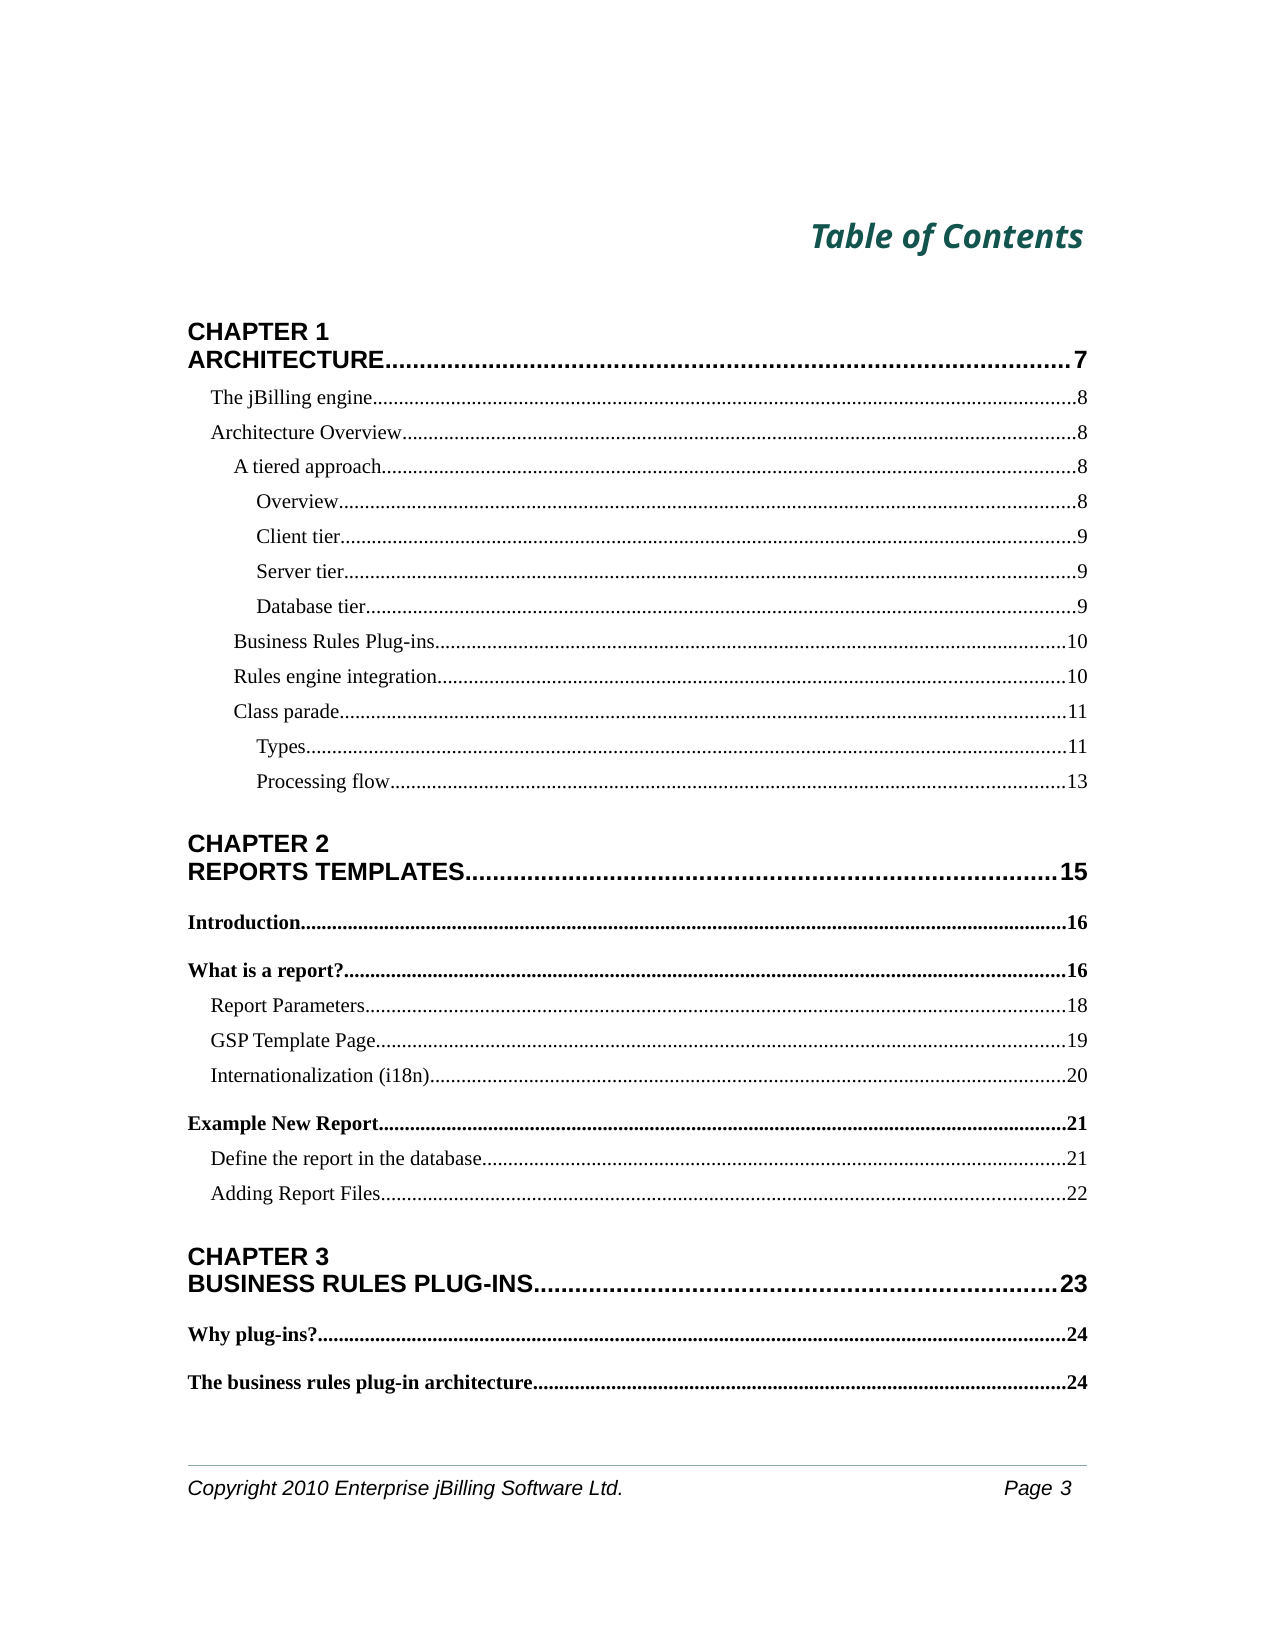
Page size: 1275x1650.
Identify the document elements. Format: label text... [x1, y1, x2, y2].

text Types 11 [256, 734, 1087, 758]
subtitle Table of Contents [187, 212, 1087, 258]
text Rules engine integration 10 [233, 665, 1087, 688]
text Example New Report 21 [187, 1112, 1087, 1135]
text Report Parameters 18 [210, 994, 1087, 1017]
text Define the report in the database 21 [210, 1147, 1087, 1170]
text Internationalization (i18n) 20 [210, 1064, 1087, 1087]
text Database tier 9 [256, 595, 1087, 618]
text Introduction 16 [187, 911, 1087, 934]
text Why plug-ins? 24 [187, 1323, 1087, 1346]
text Architecture Overview 8 [210, 421, 1087, 444]
text Chapter 2 Reports templates 15 [187, 830, 1087, 886]
text Business Rules Plug-ins 10 [233, 630, 1087, 653]
text Client tier 9 [256, 525, 1087, 548]
text Overview 8 [256, 490, 1087, 513]
text What is a report? 16 [187, 959, 1087, 982]
text Class parade 11 [233, 700, 1087, 723]
text The business rules plug-in architecture 24 [187, 1371, 1087, 1394]
text A tiered approach 8 [233, 455, 1087, 478]
text Server tier 9 [256, 560, 1087, 583]
text Chapter 3 Business Rules Plug-ins 23 [187, 1242, 1087, 1298]
text GSP Template Page 19 [210, 1029, 1087, 1052]
text Chapter 1 Architecture 7 [187, 318, 1087, 374]
text Processing flow 13 [256, 769, 1087, 793]
text Adding Report Files 22 [210, 1182, 1087, 1205]
text The jBilling engine 8 [210, 386, 1087, 409]
